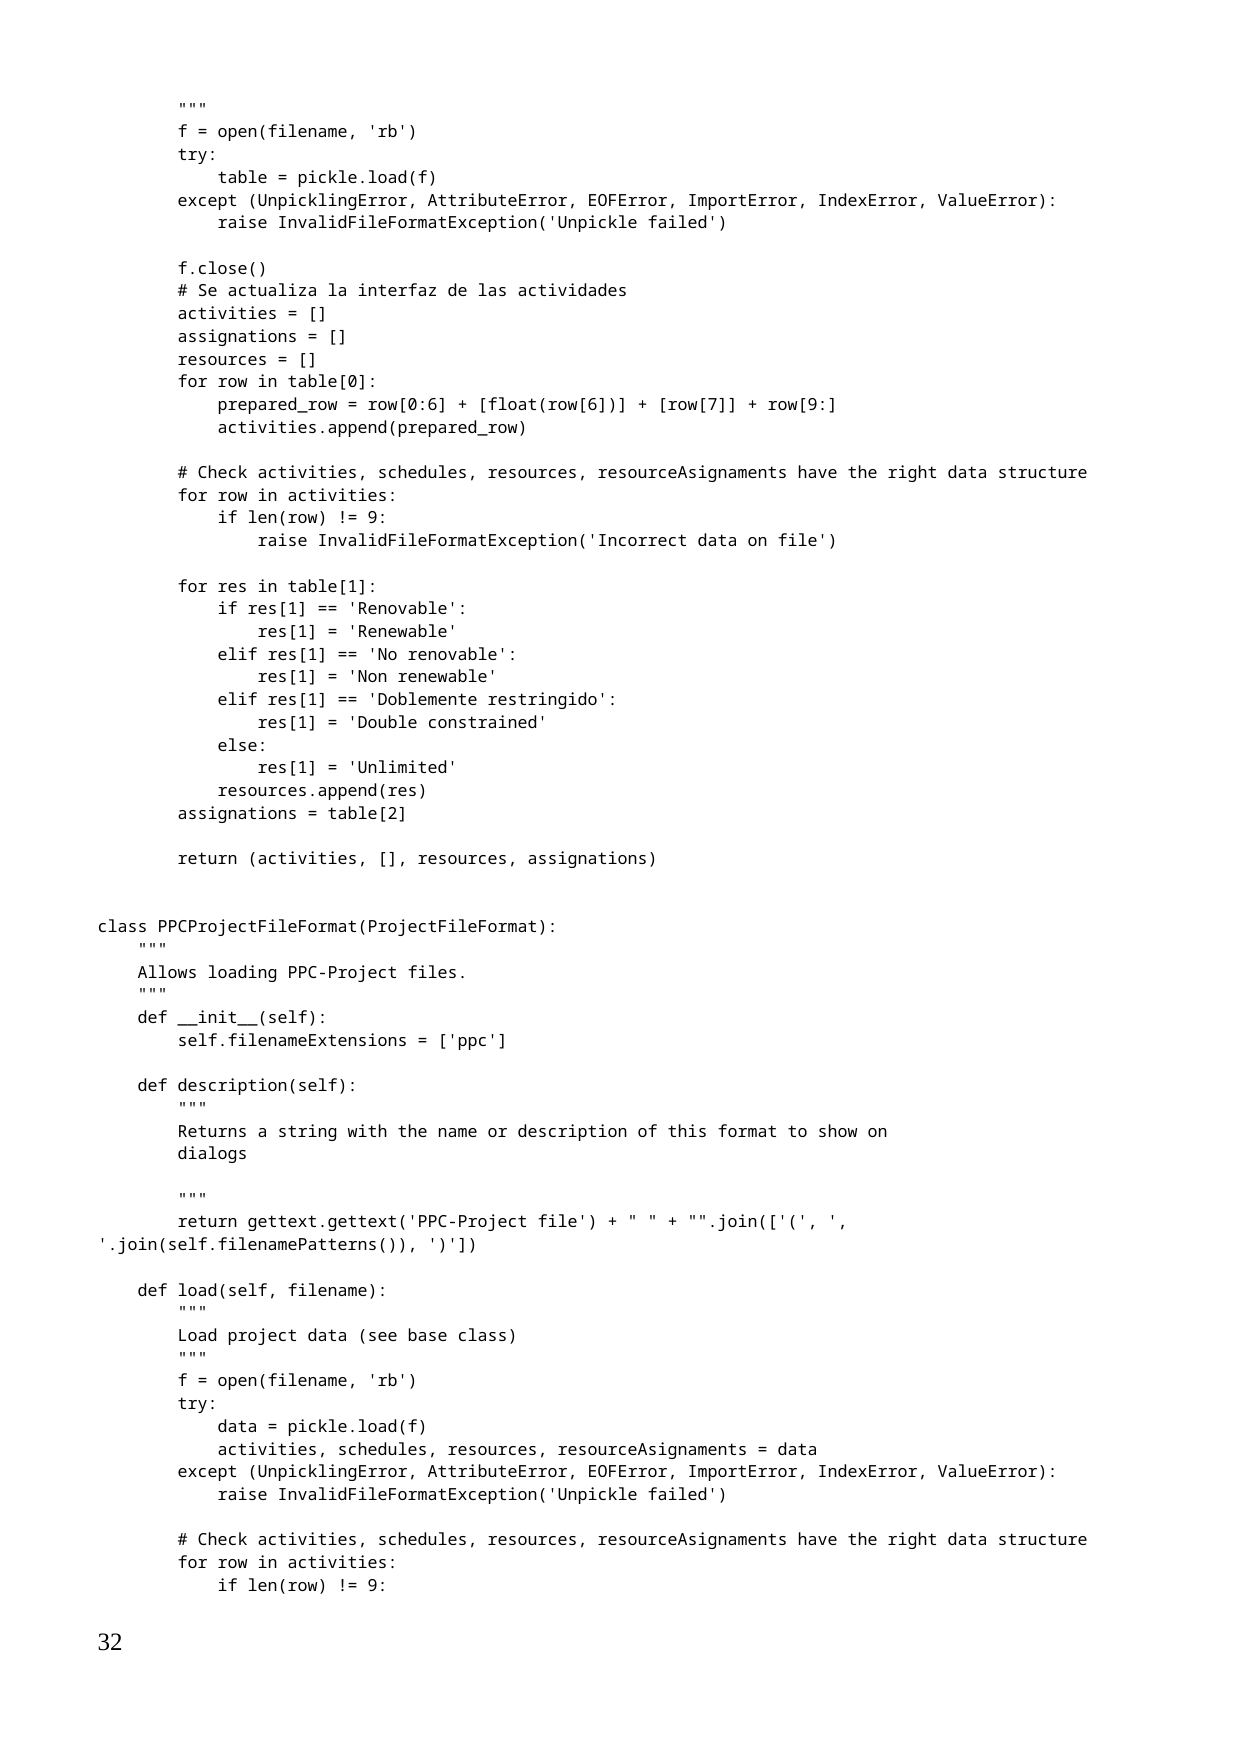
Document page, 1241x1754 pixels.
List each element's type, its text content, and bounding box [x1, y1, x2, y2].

text """ [97, 97, 1113, 120]
text data = pickle.load(f) [97, 1414, 1113, 1437]
text activities, schedules, resources, resourceAsignaments = data [97, 1437, 1113, 1460]
text self.filenameExtensions = ['ppc'] [97, 1028, 1113, 1051]
text """ [97, 983, 1113, 1006]
text for row in activities: [97, 1551, 1113, 1573]
text # Check activities, schedules, resources, resourceAsignaments have the right data structure [97, 461, 1113, 483]
text return gettext.gettext('PPC-Project file') + " " + "".join(['(', ', '.join(self.filenamePatterns()), ')']) [97, 1210, 1113, 1256]
text prepared_row = row[0:6] + [float(row[6])] + [row[7]] + row[9:] [97, 393, 1113, 415]
text if len(row) != 9: [97, 1573, 1113, 1596]
text assignations = table[2] [97, 801, 1113, 824]
text res[1] = 'Non renewable' [97, 665, 1113, 688]
text resources = [] [97, 347, 1113, 370]
text res[1] = 'Double constrained' [97, 711, 1113, 733]
text if len(row) != 9: [97, 506, 1113, 529]
text try: [97, 143, 1113, 166]
text activities = [] [97, 302, 1113, 324]
text """ [97, 1097, 1113, 1119]
text Returns a string with the name or description of this format to show on [97, 1119, 1113, 1142]
text raise InvalidFileFormatException('Incorrect data on file') [97, 529, 1113, 552]
text # Check activities, schedules, resources, resourceAsignaments have the right data structure [97, 1528, 1113, 1551]
text f = open(filename, 'rb') [97, 120, 1113, 143]
text raise InvalidFileFormatException('Unpickle failed') [97, 211, 1113, 234]
text else: [97, 733, 1113, 756]
text res[1] = 'Renewable' [97, 620, 1113, 642]
text assignations = [] [97, 324, 1113, 347]
text table = pickle.load(f) [97, 166, 1113, 188]
text class PPCProjectFileFormat(ProjectFileFormat): [97, 915, 1113, 938]
text return (activities, [], resources, assignations) [97, 847, 1113, 869]
text elif res[1] == 'No renovable': [97, 642, 1113, 665]
text """ [97, 1346, 1113, 1369]
text for row in activities: [97, 483, 1113, 506]
text res[1] = 'Unlimited' [97, 756, 1113, 779]
text elif res[1] == 'Doblemente restringido': [97, 688, 1113, 711]
text def __init__(self): [97, 1006, 1113, 1028]
text dialogs [97, 1142, 1113, 1165]
text def load(self, filename): [97, 1278, 1113, 1301]
text # Se actualiza la interfaz de las actividades [97, 279, 1113, 302]
text try: [97, 1392, 1113, 1414]
text if res[1] == 'Renovable': [97, 597, 1113, 620]
text Load project data (see base class) [97, 1324, 1113, 1346]
text f.close() [97, 256, 1113, 279]
text activities.append(prepared_row) [97, 415, 1113, 438]
text except (UnpicklingError, AttributeError, EOFError, ImportError, IndexError, ValueError): [97, 188, 1113, 211]
text Allows loading PPC-Project files. [97, 960, 1113, 983]
text """ [97, 938, 1113, 960]
text raise InvalidFileFormatException('Unpickle failed') [97, 1483, 1113, 1505]
text """ [97, 1301, 1113, 1324]
text for res in table[1]: [97, 574, 1113, 597]
text for row in table[0]: [97, 370, 1113, 393]
text except (UnpicklingError, AttributeError, EOFError, ImportError, IndexError, ValueError): [97, 1460, 1113, 1483]
text f = open(filename, 'rb') [97, 1369, 1113, 1392]
text resources.append(res) [97, 779, 1113, 801]
text """ [97, 1187, 1113, 1210]
text def description(self): [97, 1074, 1113, 1097]
